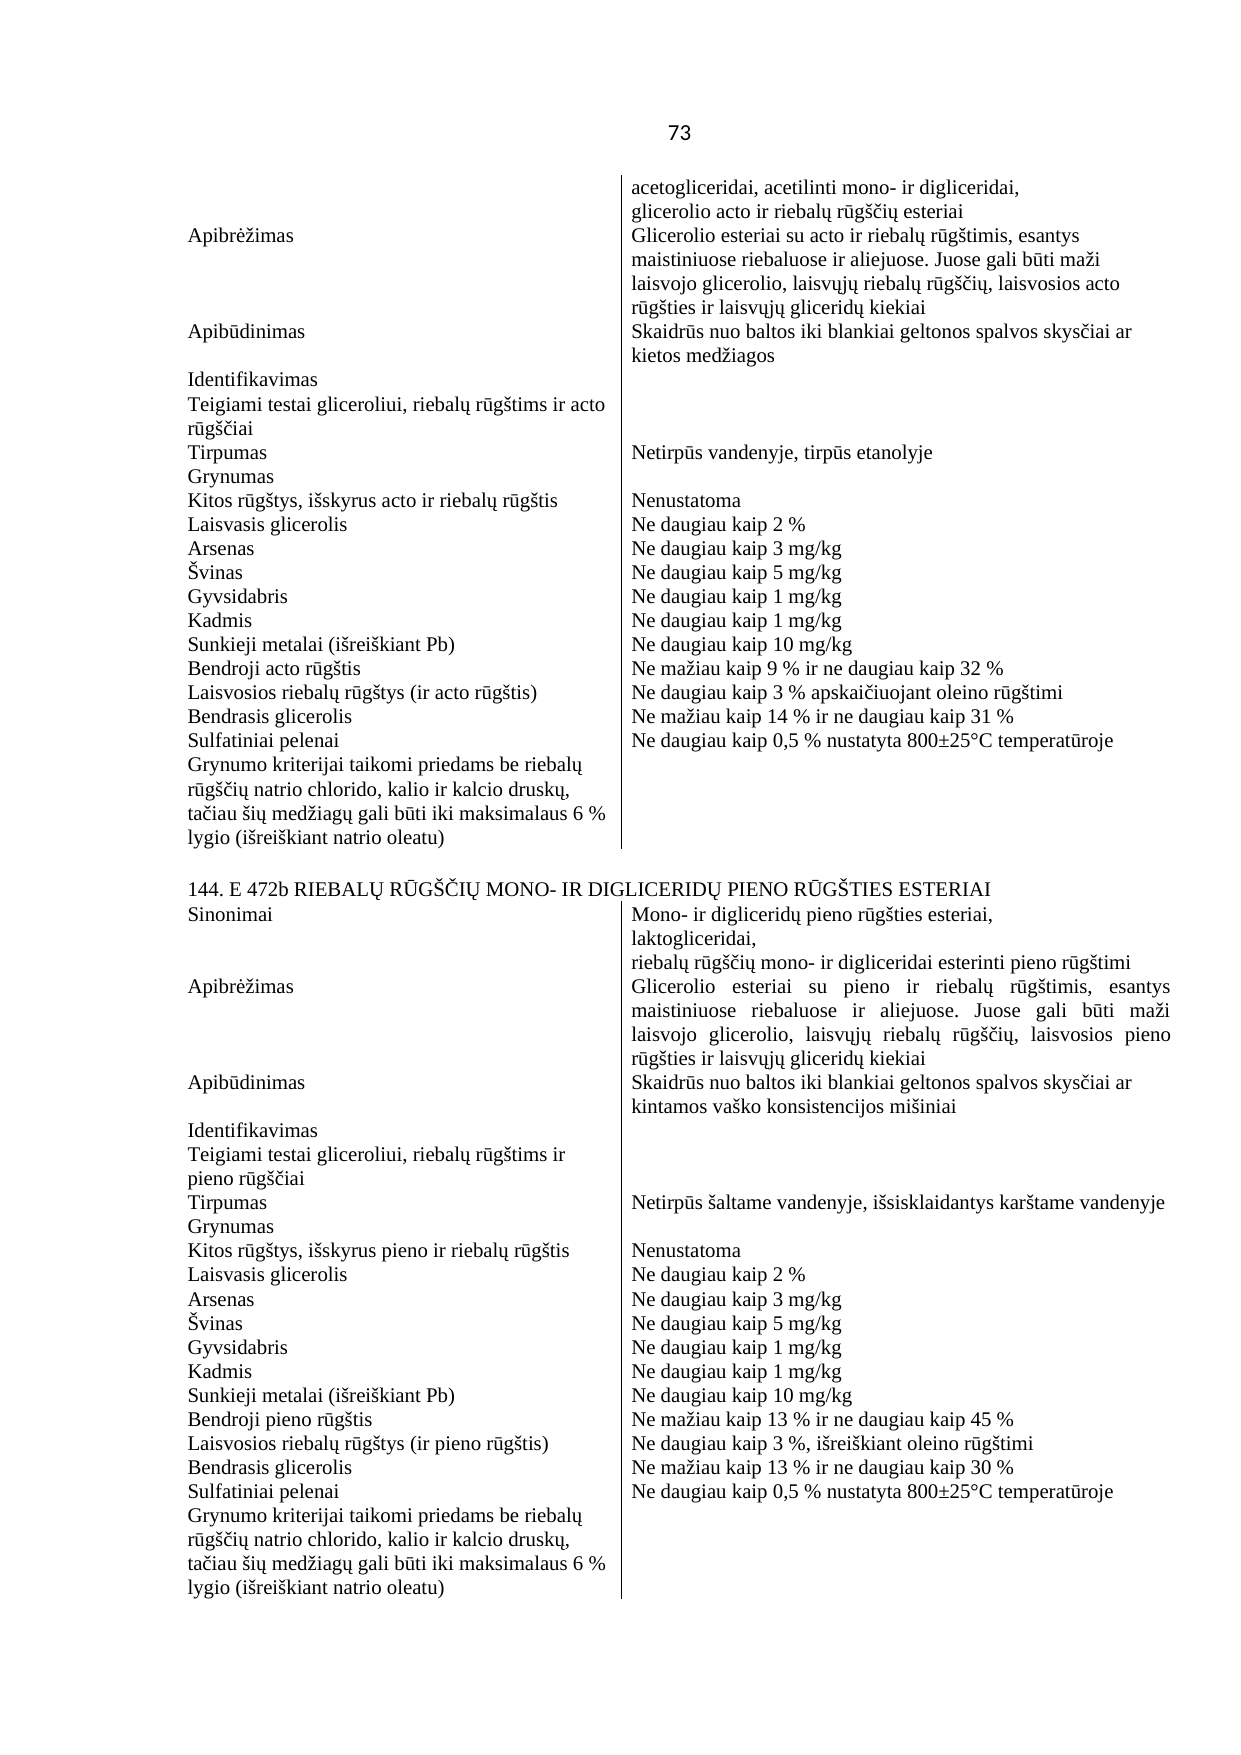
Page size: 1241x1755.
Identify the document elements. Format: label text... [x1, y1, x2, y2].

table_cell Kadmis [177, 1359, 621, 1383]
table_cell Grynumas [177, 464, 621, 488]
table_cell Sunkieji metalai (išreiškiant Pb) [177, 632, 621, 656]
table_cell Apibrėžimas [177, 974, 621, 1070]
table_cell [622, 1503, 1181, 1599]
table_cell Ne daugiau kaip 1 mg/kg [622, 608, 1181, 632]
table_cell Glicerolio esteriai su pieno ir riebalų rūgštimis, esantys maistiniuose riebaluose ir aliejuose. Juose gali būti maži laisvojo glicerolio, laisvųjų riebalų rūgščių, laisvosios pieno rūgšties ir laisvųjų gliceridų kiekiai [622, 974, 1181, 1070]
table_cell Netirpūs šaltame vandenyje, išsisklaidantys karštame vandenyje [622, 1190, 1181, 1214]
table_cell Ne daugiau kaip 2 % [622, 1263, 1181, 1286]
table_cell Grynumas [177, 1214, 621, 1238]
table_cell Nenustatoma [622, 1238, 1181, 1262]
table_cell [622, 753, 1181, 849]
table_cell Kitos rūgštys, išskyrus pieno ir riebalų rūgštis [177, 1238, 621, 1262]
table_cell acetogliceridai, acetilinti mono- ir digliceridai, glicerolio acto ir riebalų rūgščių esteriai [622, 175, 1181, 223]
table_cell Arsenas [177, 536, 621, 560]
table_cell Laisvosios riebalų rūgštys (ir pieno rūgštis) [177, 1431, 621, 1455]
table_cell Ne mažiau kaip 9 % ir ne daugiau kaip 32 % [622, 656, 1181, 680]
table_cell Skaidrūs nuo baltos iki blankiai geltonos spalvos skysčiai ar kietos medžiagos [622, 319, 1181, 367]
table_cell Identifikavimas [177, 1118, 621, 1142]
table_cell Laisvasis glicerolis [177, 1263, 621, 1286]
table_cell Sunkieji metalai (išreiškiant Pb) [177, 1383, 621, 1407]
table_cell Apibūdinimas [177, 1070, 621, 1118]
table_cell [622, 1142, 1181, 1190]
table_cell Ne daugiau kaip 3 % apskaičiuojant oleino rūgštimi [622, 680, 1181, 704]
table_cell Tirpumas [177, 440, 621, 464]
table_cell Ne daugiau kaip 1 mg/kg [622, 584, 1181, 608]
table_cell Teigiami testai gliceroliui, riebalų rūgštims ir pieno rūgščiai [177, 1142, 621, 1190]
table_cell Sulfatiniai pelenai [177, 728, 621, 752]
table_header 144. E 472b RIEBALŲ RŪGŠČIŲ MONO- IR DIGLICERIDŲ PIENO RŪGŠTIES ESTERIAI [177, 878, 1181, 901]
table_cell Bendrasis glicerolis [177, 1455, 621, 1479]
table_cell Glicerolio esteriai su acto ir riebalų rūgštimis, esantys maistiniuose riebaluose ir aliejuose. Juose gali būti maži laisvojo glicerolio, laisvųjų riebalų rūgščių, laisvosios acto rūgšties ir laisvųjų gliceridų kiekiai [622, 223, 1181, 319]
table_cell Bendrasis glicerolis [177, 704, 621, 728]
table_cell Ne daugiau kaip 1 mg/kg [622, 1359, 1181, 1383]
table_cell Ne mažiau kaip 13 % ir ne daugiau kaip 30 % [622, 1455, 1181, 1479]
table_cell [622, 368, 1181, 391]
table_cell Gyvsidabris [177, 1335, 621, 1359]
table_cell Kadmis [177, 608, 621, 632]
table_cell Ne mažiau kaip 13 % ir ne daugiau kaip 45 % [622, 1407, 1181, 1431]
table_cell [622, 1214, 1181, 1238]
table_cell Ne daugiau kaip 5 mg/kg [622, 560, 1181, 584]
table_cell Apibrėžimas [177, 223, 621, 319]
table_cell Kitos rūgštys, išskyrus acto ir riebalų rūgštis [177, 488, 621, 512]
table_cell Ne daugiau kaip 1 mg/kg [622, 1335, 1181, 1359]
table_cell Ne daugiau kaip 0,5 % nustatyta 800±25°C temperatūroje [622, 1479, 1181, 1503]
table_cell Sinonimai [177, 901, 621, 974]
table_cell Netirpūs vandenyje, tirpūs etanolyje [622, 440, 1181, 464]
table_cell Teigiami testai gliceroliui, riebalų rūgštims ir acto rūgščiai [177, 391, 621, 439]
table_cell [622, 1118, 1181, 1142]
table_cell Bendroji acto rūgštis [177, 656, 621, 680]
table_cell [177, 175, 621, 223]
table_cell Grynumo kriterijai taikomi priedams be riebalų rūgščių natrio chlorido, kalio ir kalcio druskų, tačiau šių medžiagų gali būti iki maksimalaus 6 % lygio (išreiškiant natrio oleatu) [177, 753, 621, 849]
table_cell Mono- ir digliceridų pieno rūgšties esteriai, laktogliceridai, riebalų rūgščių mono- ir digliceridai esterinti pieno rūgštimi [622, 901, 1181, 974]
table_cell [622, 391, 1181, 439]
table_cell Arsenas [177, 1286, 621, 1311]
table_cell Švinas [177, 1311, 621, 1334]
table_cell Ne daugiau kaip 3 %, išreiškiant oleino rūgštimi [622, 1431, 1181, 1455]
table_cell Tirpumas [177, 1190, 621, 1214]
table_cell Sulfatiniai pelenai [177, 1479, 621, 1503]
table_cell Skaidrūs nuo baltos iki blankiai geltonos spalvos skysčiai ar kintamos vaško konsistencijos mišiniai [622, 1070, 1181, 1118]
table_cell Ne mažiau kaip 14 % ir ne daugiau kaip 31 % [622, 704, 1181, 728]
table_cell Ne daugiau kaip 3 mg/kg [622, 1286, 1181, 1311]
table_cell Ne daugiau kaip 3 mg/kg [622, 536, 1181, 560]
table_cell Ne daugiau kaip 10 mg/kg [622, 1383, 1181, 1407]
table_cell Švinas [177, 560, 621, 584]
table_cell Apibūdinimas [177, 319, 621, 367]
table_cell Identifikavimas [177, 368, 621, 391]
table_cell Ne daugiau kaip 2 % [622, 512, 1181, 536]
table_cell Grynumo kriterijai taikomi priedams be riebalų rūgščių natrio chlorido, kalio ir kalcio druskų, tačiau šių medžiagų gali būti iki maksimalaus 6 % lygio (išreiškiant natrio oleatu) [177, 1503, 621, 1599]
table_cell Gyvsidabris [177, 584, 621, 608]
table_cell Bendroji pieno rūgštis [177, 1407, 621, 1431]
table_cell Laisvosios riebalų rūgštys (ir acto rūgštis) [177, 680, 621, 704]
table_cell Laisvasis glicerolis [177, 512, 621, 536]
table_cell Ne daugiau kaip 10 mg/kg [622, 632, 1181, 656]
table_cell [622, 464, 1181, 488]
table_cell Ne daugiau kaip 5 mg/kg [622, 1311, 1181, 1334]
table_cell Ne daugiau kaip 0,5 % nustatyta 800±25°C temperatūroje [622, 728, 1181, 752]
table_cell Nenustatoma [622, 488, 1181, 512]
